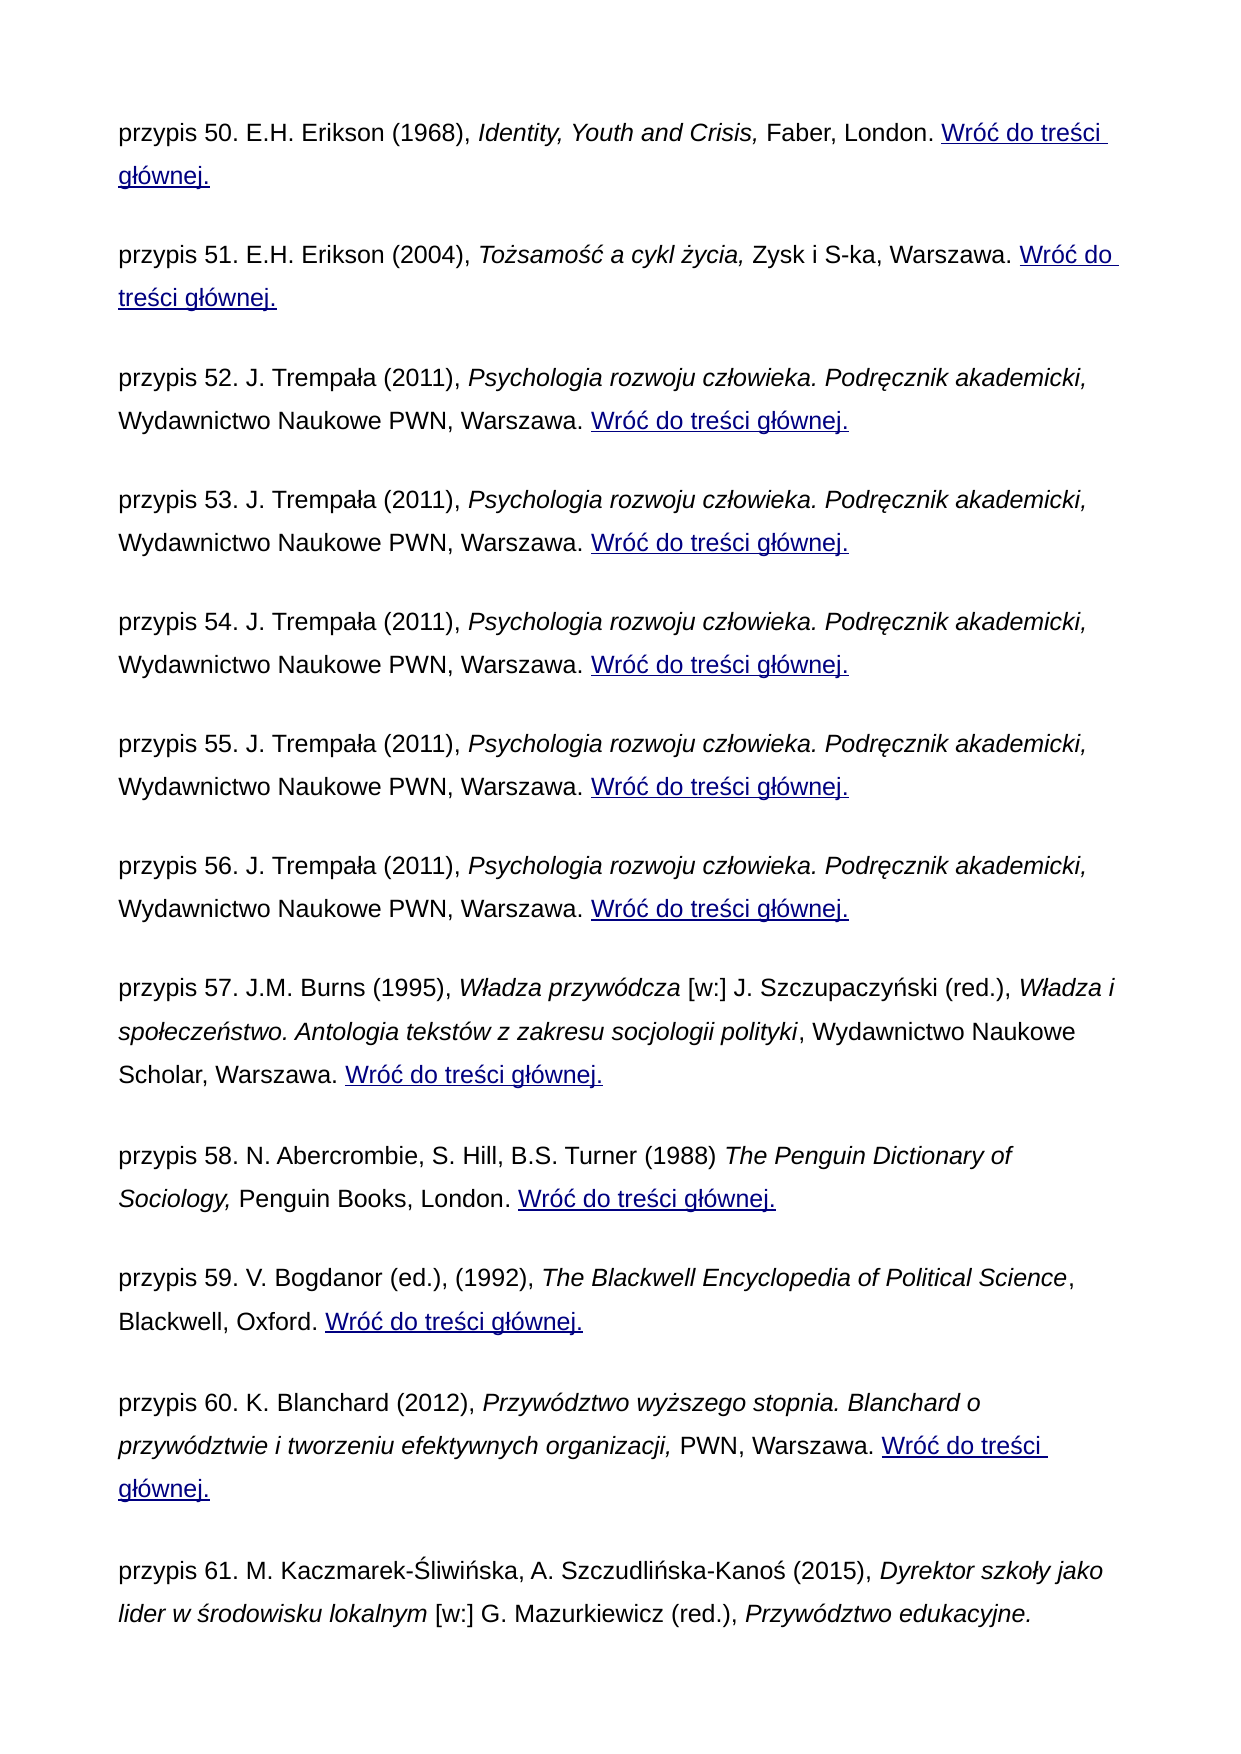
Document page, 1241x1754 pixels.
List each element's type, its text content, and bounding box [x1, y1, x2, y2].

text przypis 61. M. Kaczmarek-Śliwińska, A. Szczudlińska-Kanoś (2015), Dyrektor szkoły jako lider w środowisku lokalnym [w:] G. Mazurkiewicz (red.), Przywództwo edukacyjne. [118, 1556, 1122, 1628]
text przypis 53. J. Trempała (2011), Psychologia rozwoju człowieka. Podręcznik akademicki, Wydawnictwo Naukowe PWN, Warszawa. Wróć do treści głównej. [118, 485, 1122, 557]
text przypis 52. J. Trempała (2011), Psychologia rozwoju człowieka. Podręcznik akademicki, Wydawnictwo Naukowe PWN, Warszawa. Wróć do treści głównej. [118, 362, 1122, 434]
text przypis 56. J. Trempała (2011), Psychologia rozwoju człowieka. Podręcznik akademicki, Wydawnictwo Naukowe PWN, Warszawa. Wróć do treści głównej. [118, 851, 1122, 923]
text przypis 59. V. Bogdanor (ed.), (1992), The Blackwell Encyclopedia of Political Science, Blackwell, Oxford. Wróć do treści głównej. [118, 1263, 1122, 1335]
text przypis 50. E.H. Erikson (1968), Identity, Youth and Crisis, Faber, London. Wróć do treści głównej. [118, 118, 1122, 190]
text przypis 60. K. Blanchard (2012), Przywództwo wyższego stopnia. Blanchard o przywództwie i tworzeniu efektywnych organizacji, PWN, Warszawa. Wróć do treści głównej. [118, 1388, 1122, 1503]
text przypis 55. J. Trempała (2011), Psychologia rozwoju człowieka. Podręcznik akademicki, Wydawnictwo Naukowe PWN, Warszawa. Wróć do treści głównej. [118, 729, 1122, 801]
text przypis 51. E.H. Erikson (2004), Tożsamość a cykl życia, Zysk i S-ka, Warszawa. Wróć do treści głównej. [118, 240, 1122, 312]
text przypis 54. J. Trempała (2011), Psychologia rozwoju człowieka. Podręcznik akademicki, Wydawnictwo Naukowe PWN, Warszawa. Wróć do treści głównej. [118, 607, 1122, 679]
text przypis 58. N. Abercrombie, S. Hill, B.S. Turner (1988) The Penguin Dictionary of Sociology, Penguin Books, London. Wróć do treści głównej. [118, 1141, 1122, 1213]
text przypis 57. J.M. Burns (1995), Władza przywódcza [w:] J. Szczupaczyński (red.), Władza i społeczeństwo. Antologia tekstów z zakresu socjologii polityki, Wydawnictwo Naukowe Scholar, Warszawa. Wróć do treści głównej. [118, 973, 1122, 1088]
